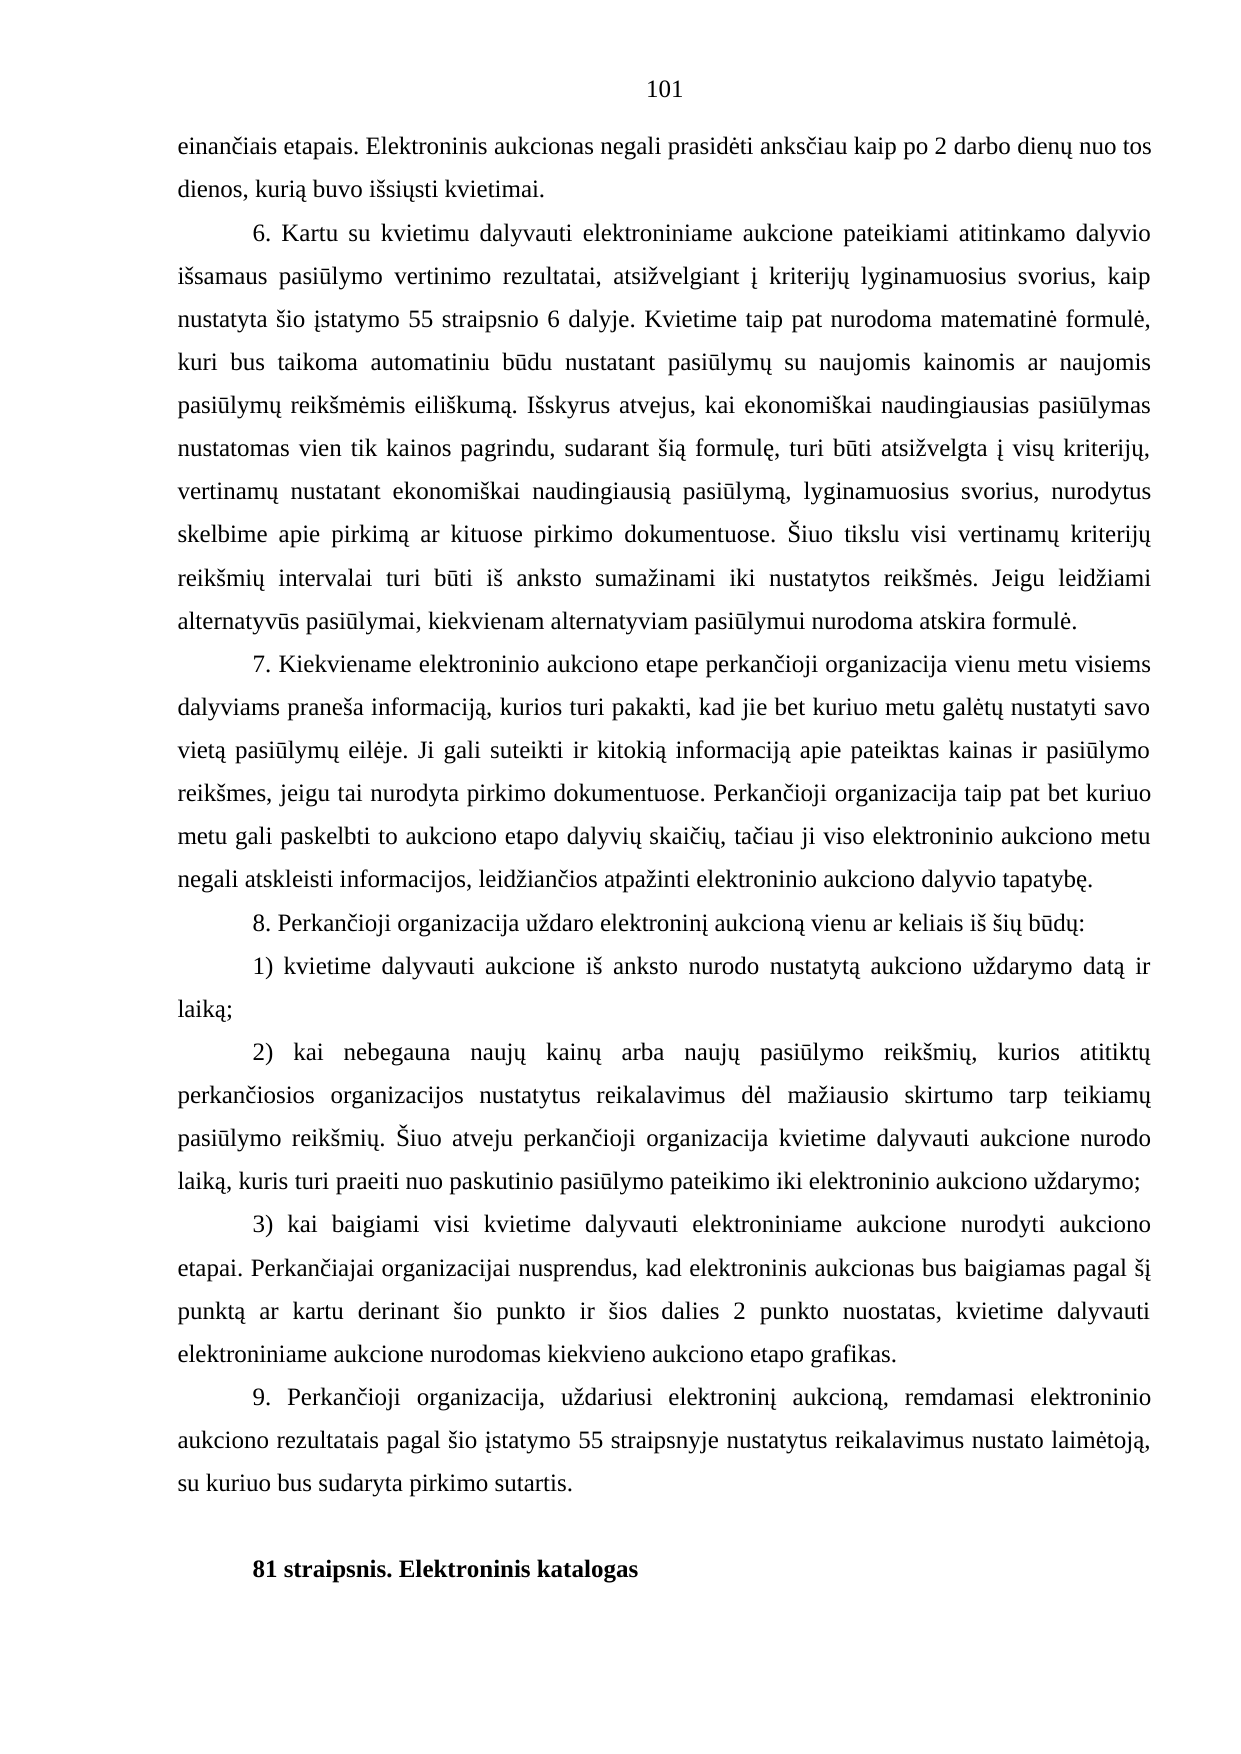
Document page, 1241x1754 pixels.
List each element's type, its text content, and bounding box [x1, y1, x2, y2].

text 81 straipsnis. Elektroninis katalogas [177, 1554, 1152, 1583]
text 6. Kartu su kvietimu dalyvauti elektroniniame aukcione pateikiami atitinkamo dalyvio išsamaus pasiūlymo vertinimo rezultatai, atsižvelgiant į kriterijų lyginamuosius svorius, kaip nustatyta šio įstatymo 55 straipsnio 6 dalyje. Kvietime taip pat nurodoma matematinė formulė, kuri bus taikoma automatiniu būdu nustatant pasiūlymų su naujomis kainomis ar naujomis pasiūlymų reikšmėmis eiliškumą. Išskyrus atvejus, kai ekonomiškai naudingiausias pasiūlymas nustatomas vien tik kainos pagrindu, sudarant šią formulę, turi būti atsižvelgta į visų kriterijų, vertinamų nustatant ekonomiškai naudingiausią pasiūlymą, lyginamuosius svorius, nurodytus skelbime apie pirkimą ar kituose pirkimo dokumentuose. Šiuo tikslu visi vertinamų kriterijų reikšmių intervalai turi būti iš anksto sumažinami iki nustatytos reikšmės. Jeigu leidžiami alternatyvūs pasiūlymai, kiekvienam alternatyviam pasiūlymui nurodoma atskira formulė. [177, 218, 1152, 634]
text 7. Kiekviename elektroninio aukciono etape perkančioji organizacija vienu metu visiems dalyviams praneša informaciją, kurios turi pakakti, kad jie bet kuriuo metu galėtų nustatyti savo vietą pasiūlymų eilėje. Ji gali suteikti ir kitokią informaciją apie pateiktas kainas ir pasiūlymo reikšmes, jeigu tai nurodyta pirkimo dokumentuose. Perkančioji organizacija taip pat bet kuriuo metu gali paskelbti to aukciono etapo dalyvių skaičių, tačiau ji viso elektroninio aukciono metu negali atskleisti informacijos, leidžiančios atpažinti elektroninio aukciono dalyvio tapatybę. [177, 649, 1152, 893]
text 2) kai nebegauna naujų kainų arba naujų pasiūlymo reikšmių, kurios atitiktų perkančiosios organizacijos nustatytus reikalavimus dėl mažiausio skirtumo tarp teikiamų pasiūlymo reikšmių. Šiuo atveju perkančioji organizacija kvietime dalyvauti aukcione nurodo laiką, kuris turi praeiti nuo paskutinio pasiūlymo pateikimo iki elektroninio aukciono uždarymo; [177, 1037, 1152, 1195]
text 3) kai baigiami visi kvietime dalyvauti elektroniniame aukcione nurodyti aukciono etapai. Perkančiajai organizacijai nusprendus, kad elektroninis aukcionas bus baigiamas pagal šį punktą ar kartu derinant šio punkto ir šios dalies 2 punkto nuostatas, kvietime dalyvauti elektroniniame aukcione nurodomas kiekvieno aukciono etapo grafikas. [177, 1209, 1152, 1368]
text 9. Perkančioji organizacija, uždariusi elektroninį aukcioną, remdamasi elektroninio aukciono rezultatais pagal šio įstatymo 55 straipsnyje nustatytus reikalavimus nustato laimėtoją, su kuriuo bus sudaryta pirkimo sutartis. [177, 1382, 1152, 1497]
text einančiais etapais. Elektroninis aukcionas negali prasidėti anksčiau kaip po 2 darbo dienų nuo tos dienos, kurią buvo išsiųsti kvietimai. [177, 131, 1152, 203]
text 8. Perkančioji organizacija uždaro elektroninį aukcioną vienu ar keliais iš šių būdų: [177, 908, 1152, 936]
text 1) kvietime dalyvauti aukcione iš anksto nurodo nustatytą aukciono uždarymo datą ir laiką; [177, 951, 1152, 1023]
